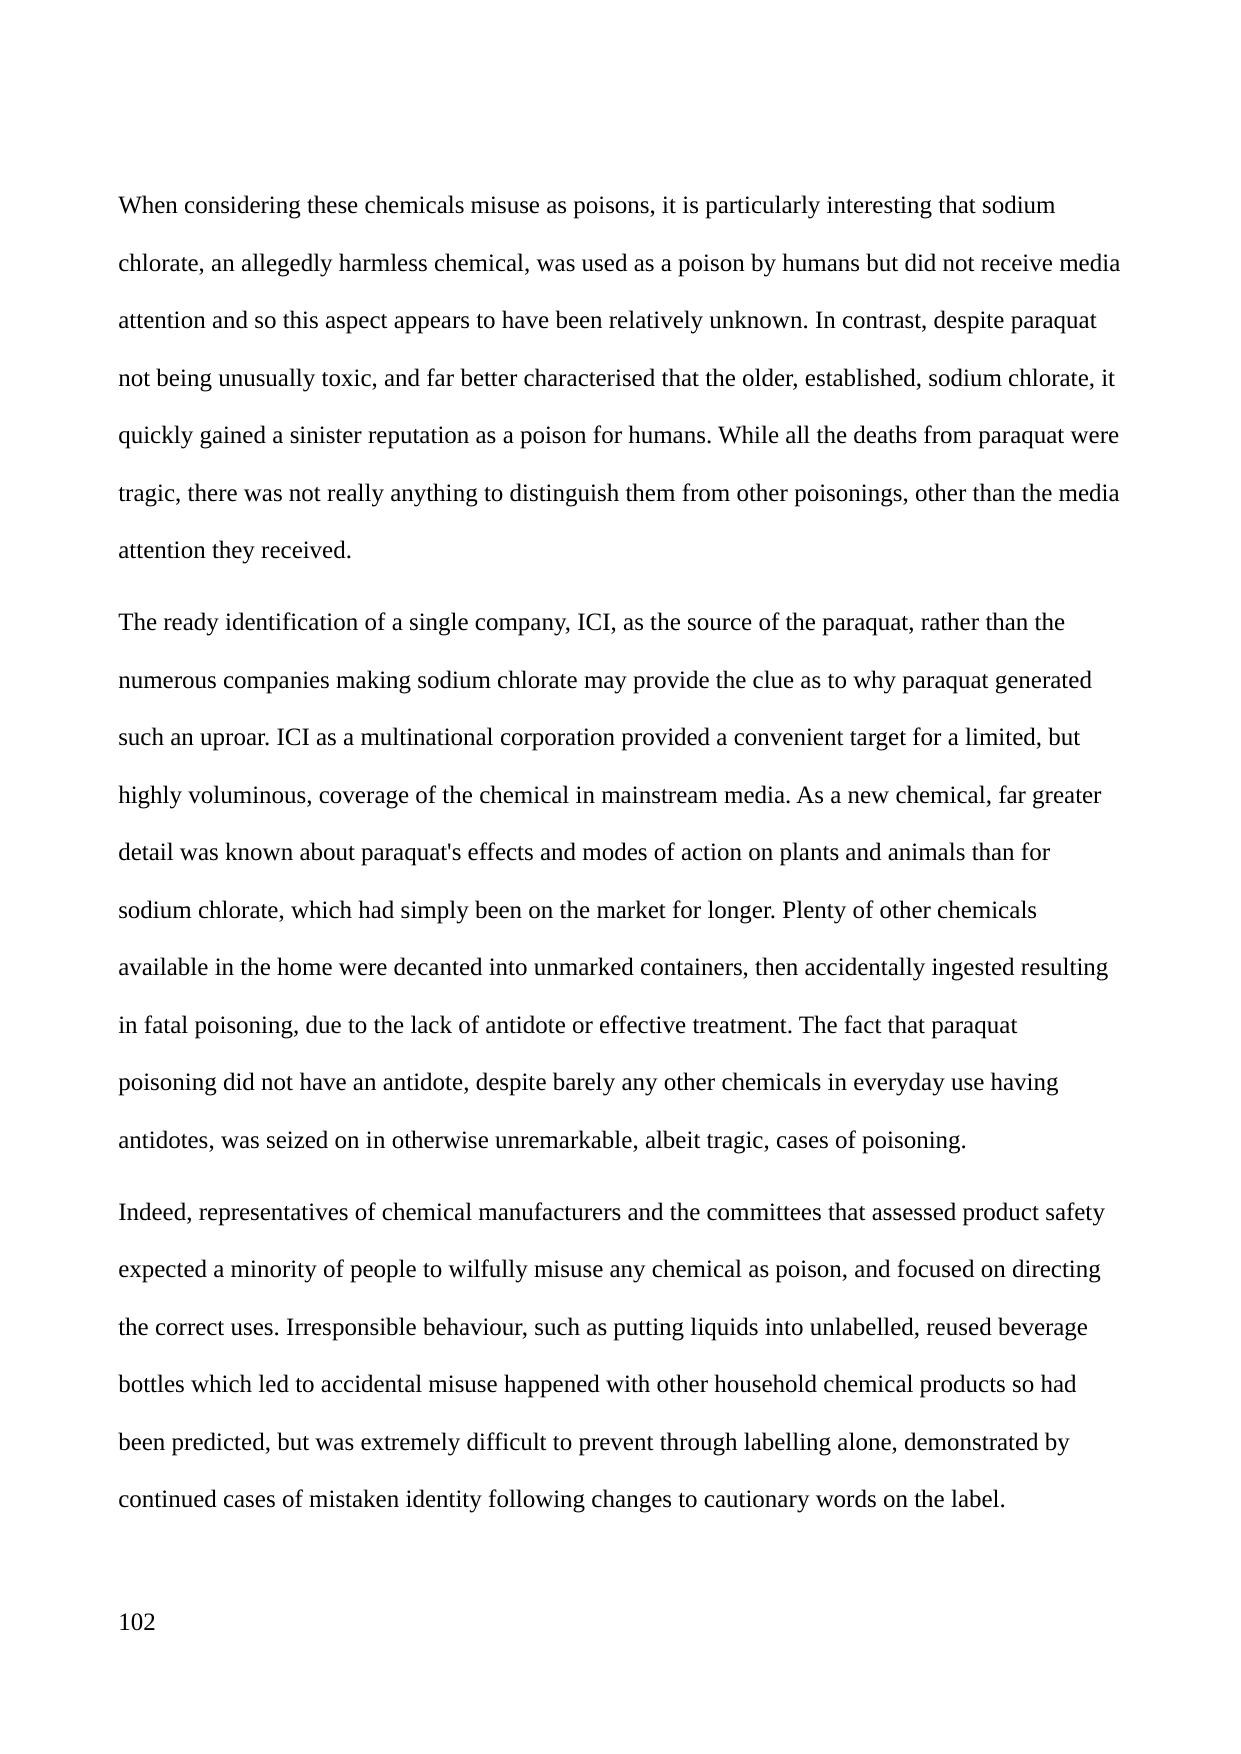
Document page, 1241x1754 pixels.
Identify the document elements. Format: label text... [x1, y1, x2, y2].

text The ready identification of a single company, ICI, as the source of the paraquat, rather than the numerous companies making sodium chlorate may provide the clue as to why paraquat generated such an uproar. ICI as a multinational corporation provided a convenient target for a limited, but highly voluminous, coverage of the chemical in mainstream media. As a new chemical, far greater detail was known about paraquat's effects and modes of action on plants and animals than for sodium chlorate, which had simply been on the market for longer. Plenty of other chemicals available in the home were decanted into unmarked containers, then accidentally ingested resulting in fatal poisoning, due to the lack of antidote or effective treatment. The fact that paraquat poisoning did not have an antidote, despite barely any other chemicals in everyday use having antidotes, was seized on in otherwise unremarkable, albeit tragic, cases of poisoning. [118, 607, 1122, 1153]
text When considering these chemicals misuse as poisons, it is particularly interesting that sodium chlorate, an allegedly harmless chemical, was used as a poison by humans but did not receive media attention and so this aspect appears to have been relatively unknown. In contrast, despite paraquat not being unusually toxic, and far better characterised that the older, established, sodium chlorate, it quickly gained a sinister reputation as a poison for humans. While all the deaths from paraquat were tragic, there was not really anything to distinguish them from other poisonings, other than the media attention they received. [118, 190, 1122, 564]
text Indeed, representatives of chemical manufacturers and the committees that assessed product safety expected a minority of people to wilfully misuse any chemical as poison, and focused on directing the correct uses. Irresponsible behaviour, such as putting liquids into unlabelled, reused beverage bottles which led to accidental misuse happened with other household chemical products so had been predicted, but was extremely difficult to prevent through labelling alone, demonstrated by continued cases of mistaken identity following changes to cautionary words on the label. [118, 1197, 1122, 1513]
